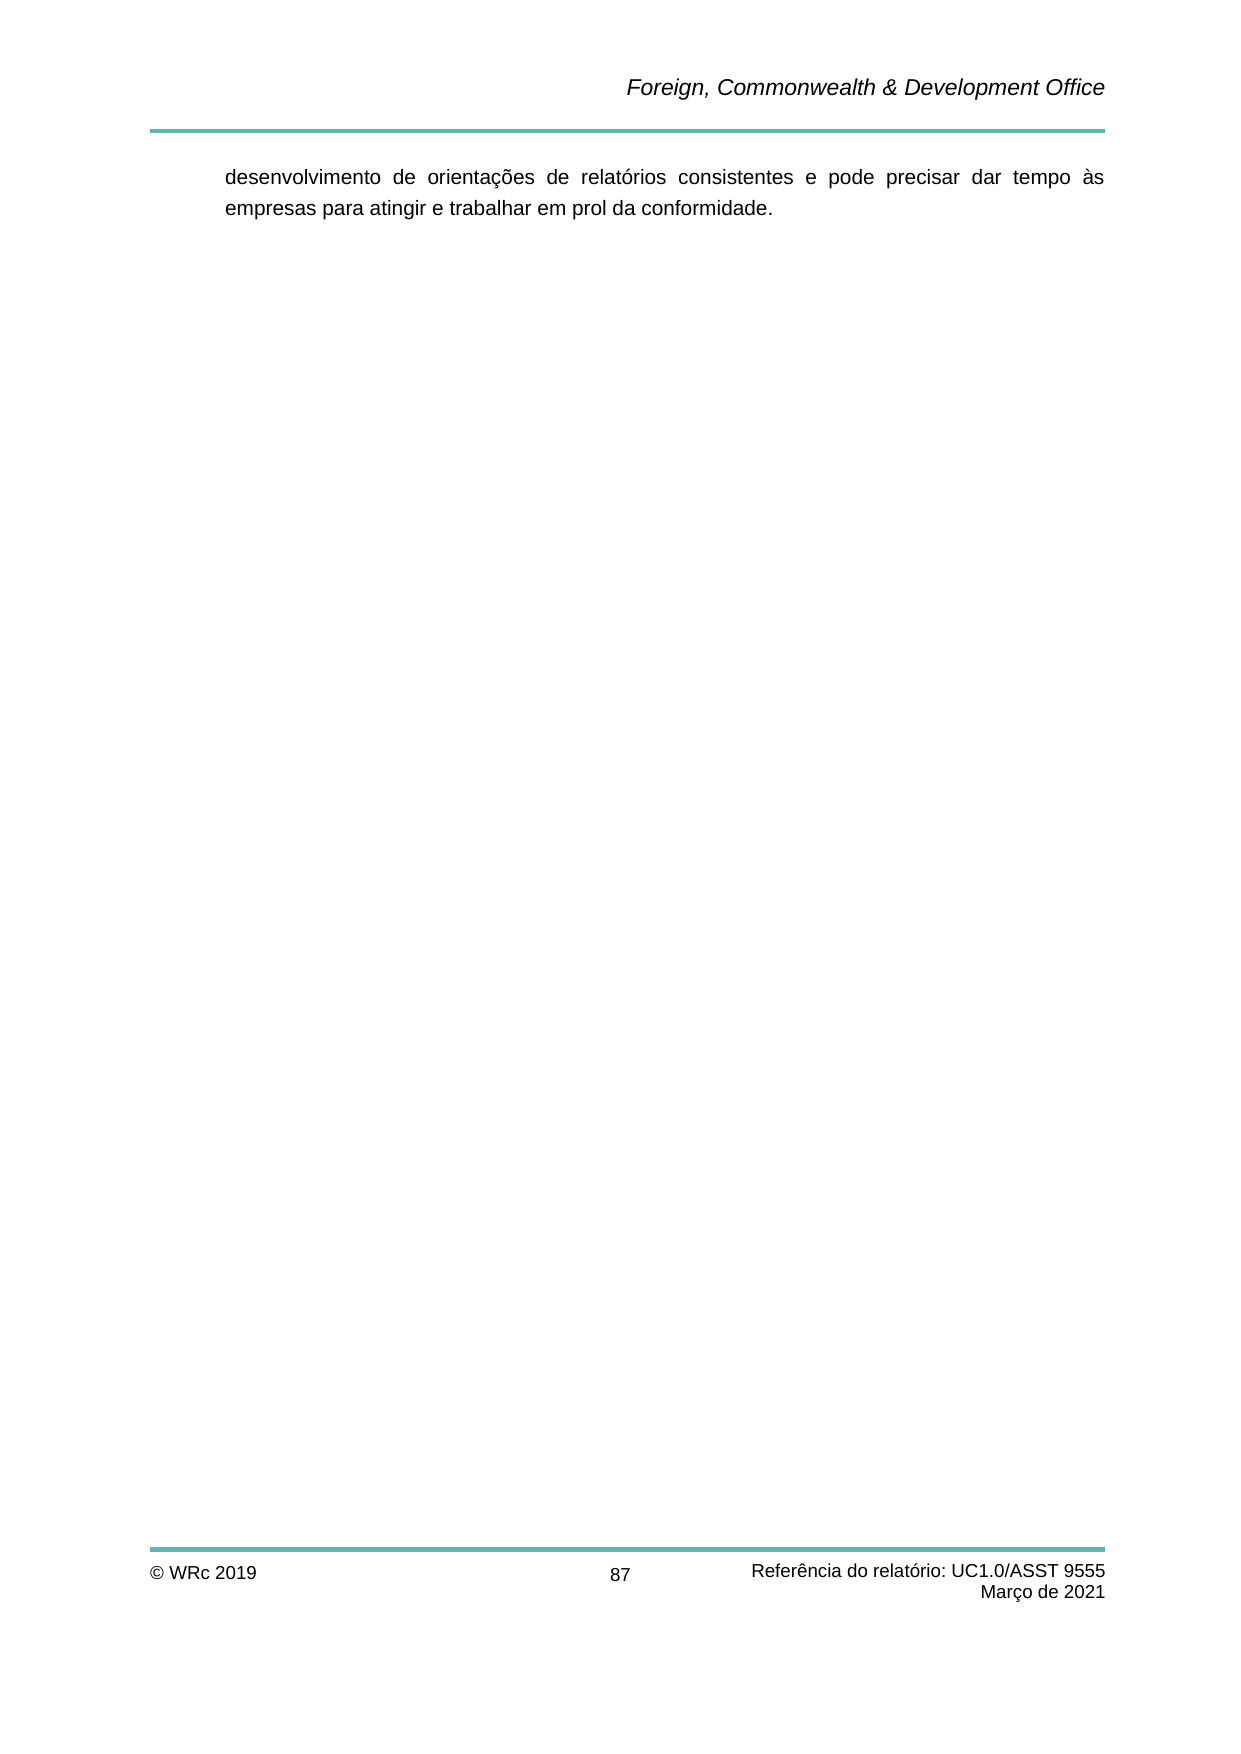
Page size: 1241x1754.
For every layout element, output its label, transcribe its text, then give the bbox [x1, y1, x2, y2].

list desenvolvimento de orientações de relatórios consistentes e pode precisar dar tempo às empresas para atingir e trabalhar em prol da conformidade. [187, 165, 1105, 220]
